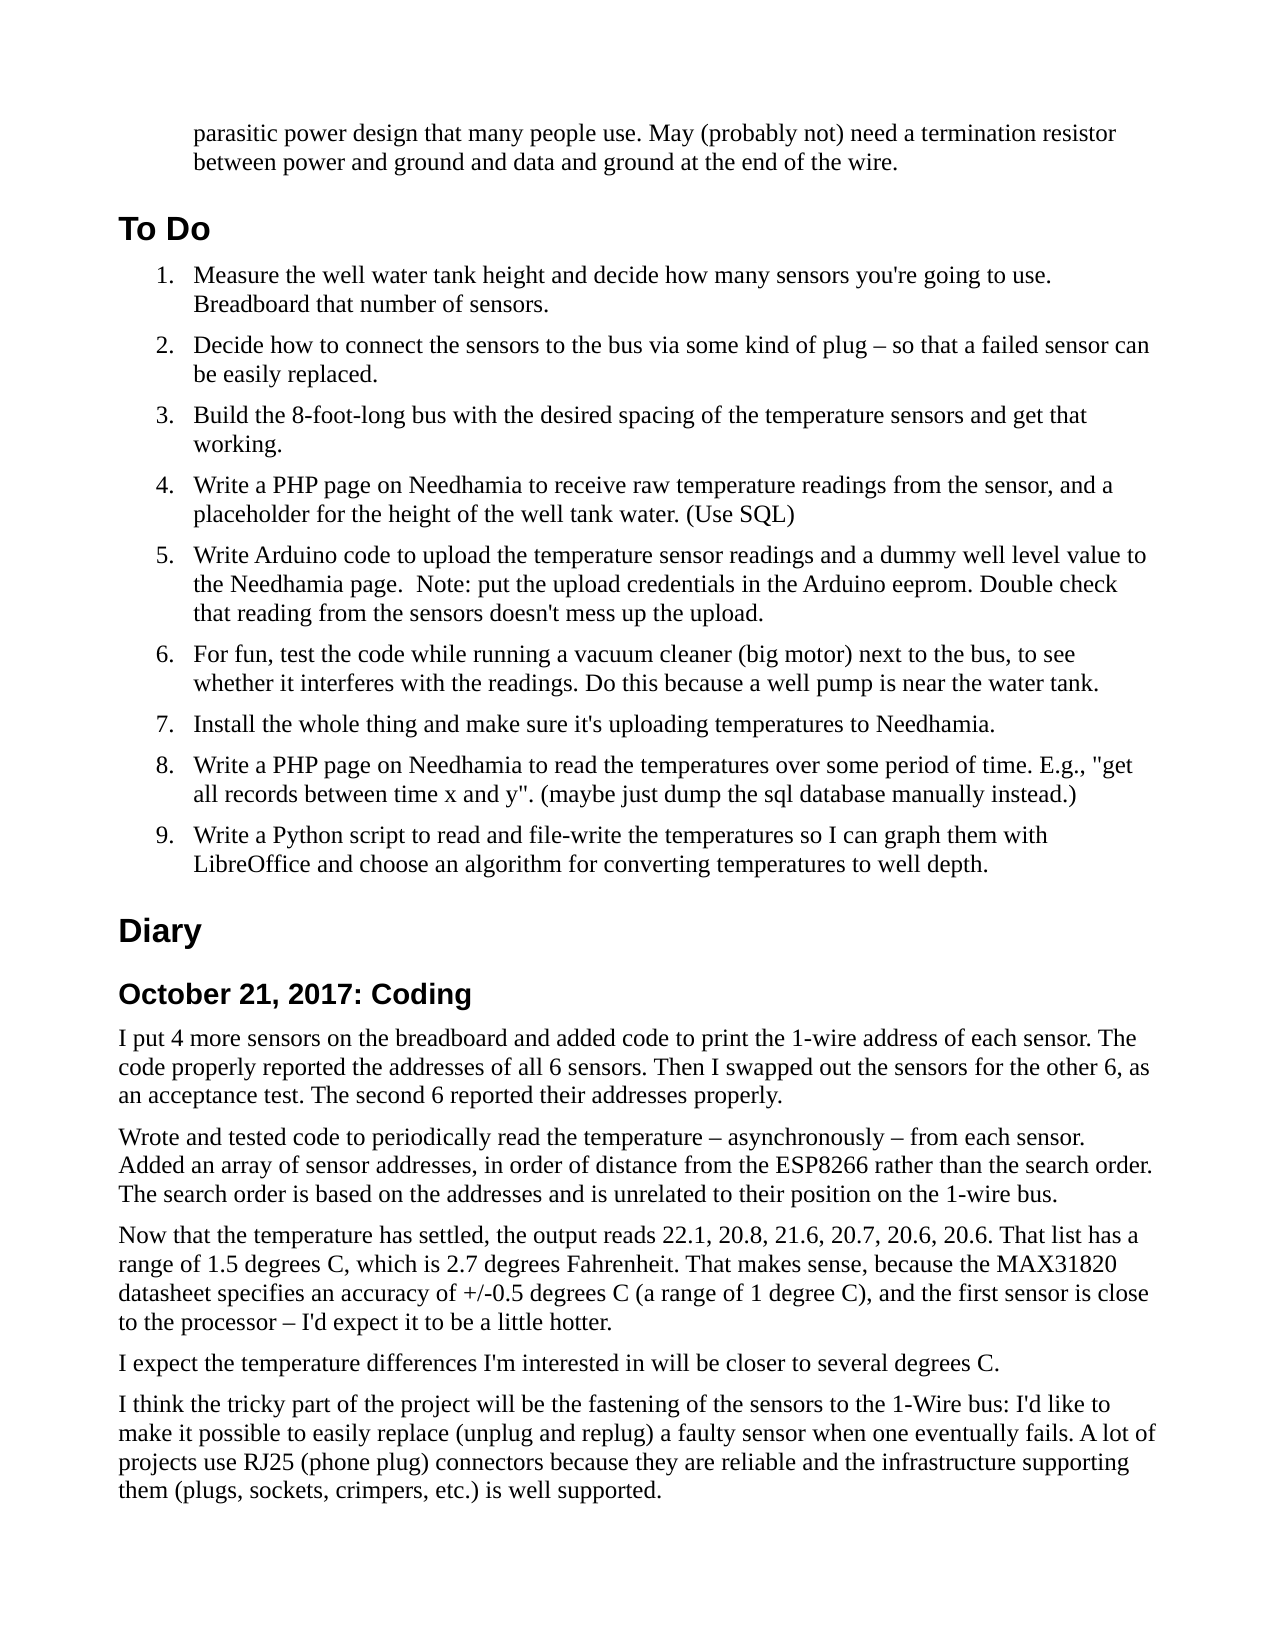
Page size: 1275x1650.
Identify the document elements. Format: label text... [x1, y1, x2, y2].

list Measure the well water tank height and decide how many sensors you're going to use. Breadboard that number of sensors. [156, 260, 1157, 318]
list Write a Python script to read and file-write the temperatures so I can graph them with LibreOffice and choose an algorithm for converting temperatures to well depth. [156, 820, 1157, 878]
list Write a PHP page on Needhamia to receive raw temperature readings from the sensor, and a placeholder for the height of the well tank water. (Use SQL) [156, 470, 1157, 528]
list Build the 8-foot-long bus with the desired spacing of the temperature sensors and get that working. [156, 400, 1157, 458]
list For fun, test the code while running a vacuum cleaner (big motor) next to the bus, to see whether it interferes with the readings. Do this because a well pump is near the water tank. [156, 639, 1157, 696]
list parasitic power design that many people use. May (probably not) need a termination resistor between power and ground and data and ground at the end of the wire. [156, 118, 1157, 176]
text I put 4 more sensors on the breadboard and added code to print the 1-wire address of each sensor. The code properly reported the addresses of all 6 sensors. Then I swapped out the sensors for the other 6, as an acceptance test. The second 6 reported their addresses properly. [118, 1023, 1157, 1109]
subtitle October 21, 2017: Coding [118, 977, 1157, 1010]
list Write a PHP page on Needhamia to read the temperatures over some period of time. E.g., "get all records between time x and y". (maybe just dump the sql database manually instead.) [156, 750, 1157, 808]
text Wrote and tested code to periodically read the temperature – asynchronously – from each sensor. Added an array of sensor addresses, in order of distance from the ESP8266 rather than the search order. The search order is based on the addresses and is unrelated to their position on the 1-wire bus. [118, 1122, 1157, 1208]
text Now that the temperature has settled, the output reads 22.1, 20.8, 21.6, 20.7, 20.6, 20.6. That list has a range of 1.5 degrees C, which is 2.7 degrees Fahrenheit. That makes sense, because the MAX31820 datasheet specifies an accuracy of +/-0.5 degrees C (a range of 1 degree C), and the first sensor is close to the processor – I'd expect it to be a little hotter. [118, 1220, 1157, 1335]
subtitle Diary [118, 911, 1157, 949]
list Write Arduino code to upload the temperature sensor readings and a dummy well level value to the Needhamia page. Note: put the upload credentials in the Arduino eeprom. Double check that reading from the sensors doesn't mess up the upload. [156, 540, 1157, 626]
subtitle To Do [118, 209, 1157, 248]
text I expect the temperature differences I'm interested in will be closer to several degrees C. [118, 1348, 1157, 1377]
list Decide how to connect the sensors to the bus via some kind of plug – so that a failed sensor can be easily replaced. [156, 330, 1157, 388]
text I think the tricky part of the project will be the fastening of the sensors to the 1-Wire bus: I'd like to make it possible to easily replace (unplug and replug) a faulty sensor when one eventually fails. A lot of projects use RJ25 (phone plug) connectors because they are reliable and the infrastructure supporting them (plugs, sockets, crimpers, etc.) is well supported. [118, 1389, 1157, 1504]
list Install the whole thing and make sure it's uploading temperatures to Needhamia. [156, 709, 1157, 738]
